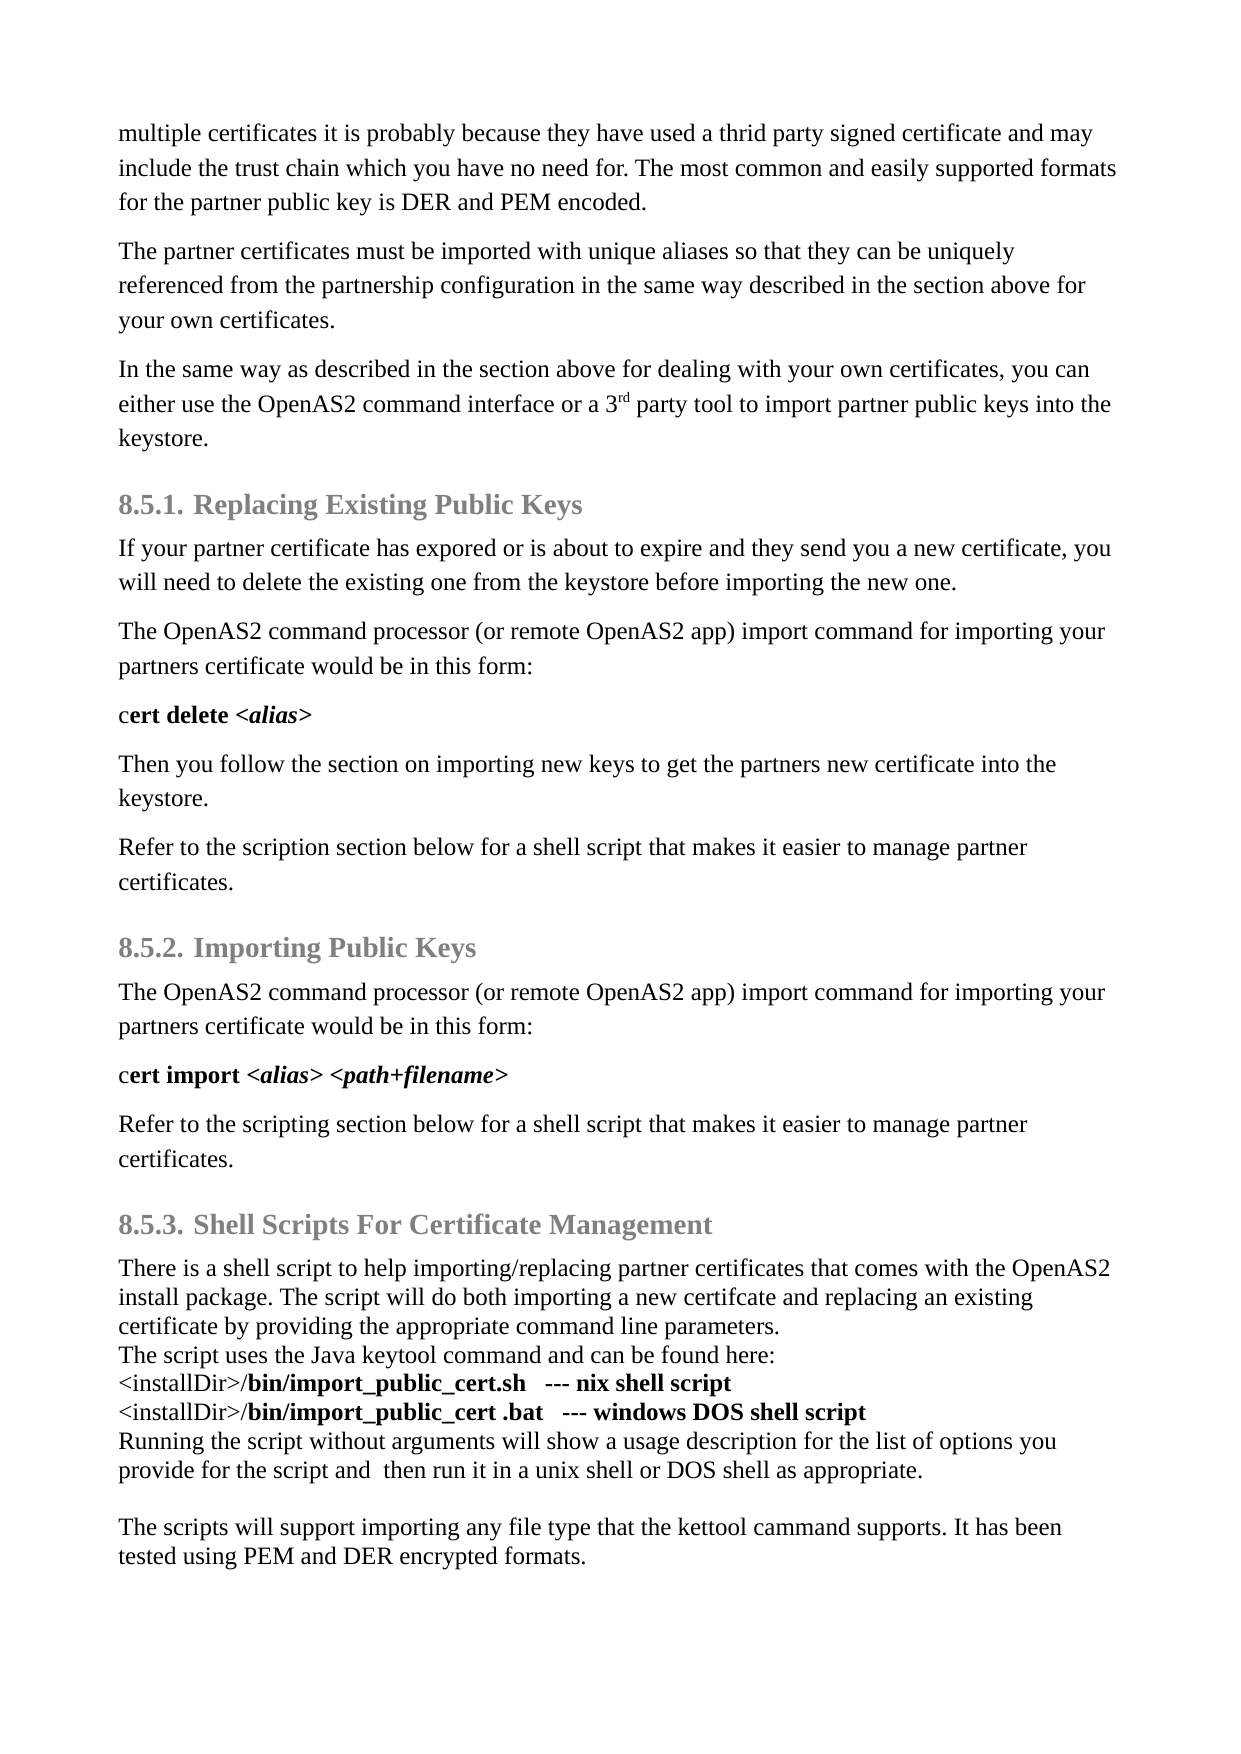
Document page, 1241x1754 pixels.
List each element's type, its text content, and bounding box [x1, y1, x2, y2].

text The script uses the Java keytool command and can be found here: [118, 1340, 1122, 1368]
text The partner certificates must be imported with unique aliases so that they can be uniquely referenced from the partnership configuration in the same way described in the section above for your own certificates. [118, 236, 1122, 334]
text If your partner certificate has expored or is about to expire and they send you a new certificate, you will need to delete the existing one from the keystore before importing the new one. [118, 533, 1122, 596]
text cert delete <alias> [118, 700, 1122, 729]
text multiple certificates it is probably because they have used a thrid party signed certificate and may include the trust chain which you have no need for. The most common and easily supported formats for the partner public key is DER and PEM encoded. [118, 118, 1122, 216]
text There is a shell script to help importing/replacing partner certificates that comes with the OpenAS2 install package. The script will do both importing a new certifcate and replacing an existing certificate by providing the appropriate command line parameters. [118, 1253, 1122, 1340]
subtitle Replacing Existing Public Keys [118, 487, 1122, 520]
text Refer to the scription section below for a shell script that makes it easier to manage partner certificates. [118, 832, 1122, 896]
text The OpenAS2 command processor (or remote OpenAS2 app) import command for importing your partners certificate would be in this form: [118, 616, 1122, 679]
text The scripts will support importing any file type that the kettool cammand supports. It has been tested using PEM and DER encrypted formats. [118, 1512, 1122, 1570]
text Then you follow the section on importing new keys to get the partners new certificate into the keystore. [118, 749, 1122, 812]
text The OpenAS2 command processor (or remote OpenAS2 app) import command for importing your partners certificate would be in this form: [118, 977, 1122, 1040]
text In the same way as described in the section above for dealing with your own certificates, you can either use the OpenAS2 command interface or a 3rd party tool to import partner public keys into the keystore. [118, 354, 1122, 452]
text <installDir>/bin/import_public_cert .bat --- windows DOS shell script [118, 1397, 1122, 1426]
text Refer to the scripting section below for a shell script that makes it easier to manage partner certificates. [118, 1109, 1122, 1172]
text <installDir>/bin/import_public_cert.sh --- nix shell script [118, 1368, 1122, 1397]
text Running the script without arguments will show a usage description for the list of options you provide for the script and then run it in a unix shell or DOS shell as appropriate. [118, 1426, 1122, 1483]
subtitle Shell Scripts For Certificate Management [118, 1207, 1122, 1241]
text cert import <alias> <path+filename> [118, 1060, 1122, 1089]
subtitle Importing Public Keys [118, 931, 1122, 964]
